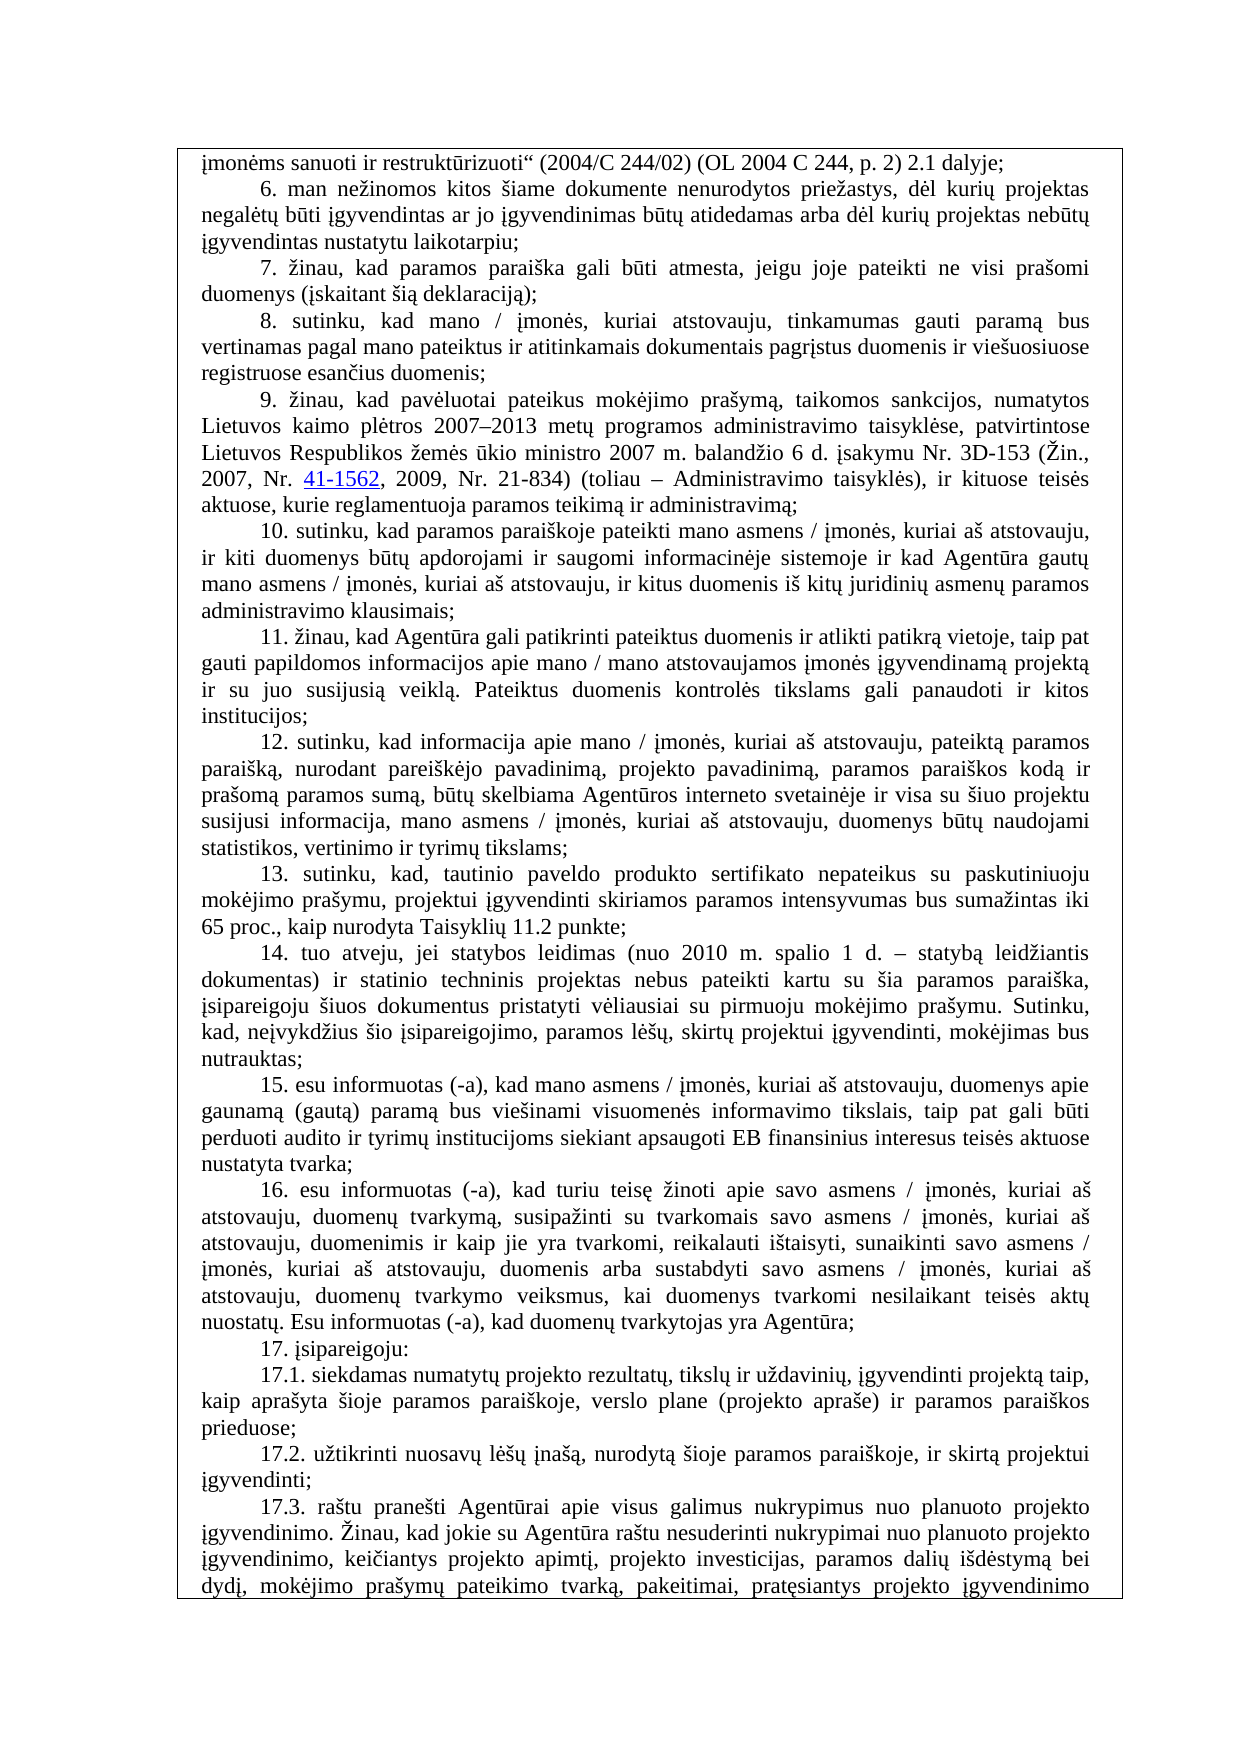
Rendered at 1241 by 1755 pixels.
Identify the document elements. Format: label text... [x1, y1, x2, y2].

table_header įmonėms sanuoti ir restruktūrizuoti“ (2004/C 244/02) (OL 2004 C 244, p. 2) 2.1 dalyje; 6. man nežinomos kitos šiame dokumente nenurodytos priežastys, dėl kurių projektas negalėtų būti įgyvendintas ar jo įgyvendinimas būtų atidedamas arba dėl kurių projektas nebūtų įgyvendintas nustatytu laikotarpiu; 7. žinau, kad paramos paraiška gali būti atmesta, jeigu joje pateikti ne visi prašomi duomenys (įskaitant šią deklaraciją); 8. sutinku, kad mano / įmonės, kuriai atstovauju, tinkamumas gauti paramą bus vertinamas pagal mano pateiktus ir atitinkamais dokumentais pagrįstus duomenis ir viešuosiuose registruose esančius duomenis; 9. žinau, kad pavėluotai pateikus mokėjimo prašymą, taikomos sankcijos, numatytos Lietuvos kaimo plėtros 2007–2013 metų programos administravimo taisyklėse, patvirtintose Lietuvos Respublikos žemės ūkio ministro 2007 m. balandžio 6 d. įsakymu Nr. 3D-153 (Žin., 2007, Nr. 41-1562, 2009, Nr. 21-834) (toliau – Administravimo taisyklės), ir kituose teisės aktuose, kurie reglamentuoja paramos teikimą ir administravimą; 10. sutinku, kad paramos paraiškoje pateikti mano asmens / įmonės, kuriai aš atstovauju, ir kiti duomenys būtų apdorojami ir saugomi informacinėje sistemoje ir kad Agentūra gautų mano asmens / įmonės, kuriai aš atstovauju, ir kitus duomenis iš kitų juridinių asmenų paramos administravimo klausimais; 11. žinau, kad Agentūra gali patikrinti pateiktus duomenis ir atlikti patikrą vietoje, taip pat gauti papildomos informacijos apie mano / mano atstovaujamos įmonės įgyvendinamą projektą ir su juo susijusią veiklą. Pateiktus duomenis kontrolės tikslams gali panaudoti ir kitos institucijos; 12. sutinku, kad informacija apie mano / įmonės, kuriai aš atstovauju, pateiktą paramos paraišką, nurodant pareiškėjo pavadinimą, projekto pavadinimą, paramos paraiškos kodą ir prašomą paramos sumą, būtų skelbiama Agentūros interneto svetainėje ir visa su šiuo projektu susijusi informacija, mano asmens / įmonės, kuriai aš atstovauju, duomenys būtų naudojami statistikos, vertinimo ir tyrimų tikslams; 13. sutinku, kad, tautinio paveldo produkto sertifikato nepateikus su paskutiniuoju mokėjimo prašymu, projektui įgyvendinti skiriamos paramos intensyvumas bus sumažintas iki 65 proc., kaip nurodyta Taisyklių 11.2 punkte; 14. tuo atveju, jei statybos leidimas (nuo 2010 m. spalio 1 d. – statybą leidžiantis dokumentas) ir statinio techninis projektas nebus pateikti kartu su šia paramos paraiška, įsipareigoju šiuos dokumentus pristatyti vėliausiai su pirmuoju mokėjimo prašymu. Sutinku, kad, neįvykdžius šio įsipareigojimo, paramos lėšų, skirtų projektui įgyvendinti, mokėjimas bus nutrauktas; 15. esu informuotas (-a), kad mano asmens / įmonės, kuriai aš atstovauju, duomenys apie gaunamą (gautą) paramą bus viešinami visuomenės informavimo tikslais, taip pat gali būti perduoti audito ir tyrimų institucijoms siekiant apsaugoti EB finansinius interesus teisės aktuose nustatyta tvarka; 16. esu informuotas (-a), kad turiu teisę žinoti apie savo asmens / įmonės, kuriai aš atstovauju, duomenų tvarkymą, susipažinti su tvarkomais savo asmens / įmonės, kuriai aš atstovauju, duomenimis ir kaip jie yra tvarkomi, reikalauti ištaisyti, sunaikinti savo asmens / įmonės, kuriai aš atstovauju, duomenis arba sustabdyti savo asmens / įmonės, kuriai aš atstovauju, duomenų tvarkymo veiksmus, kai duomenys tvarkomi nesilaikant teisės aktų nuostatų. Esu informuotas (-a), kad duomenų tvarkytojas yra Agentūra; 17. įsipareigoju: 17.1. siekdamas numatytų projekto rezultatų, tikslų ir uždavinių, įgyvendinti projektą taip, kaip aprašyta šioje paramos paraiškoje, verslo plane (projekto apraše) ir paramos paraiškos prieduose; 17.2. užtikrinti nuosavų lėšų įnašą, nurodytą šioje paramos paraiškoje, ir skirtą projektui įgyvendinti; 17.3. raštu pranešti Agentūrai apie visus galimus nukrypimus nuo planuoto projekto įgyvendinimo. Žinau, kad jokie su Agentūra raštu nesuderinti nukrypimai nuo planuoto projekto įgyvendinimo, keičiantys projekto apimtį, projekto investicijas, paramos dalių išdėstymą bei dydį, mokėjimo prašymų pateikimo tvarką, pakeitimai, pratęsiantys projekto įgyvendinimo [178, 149, 1122, 1598]
